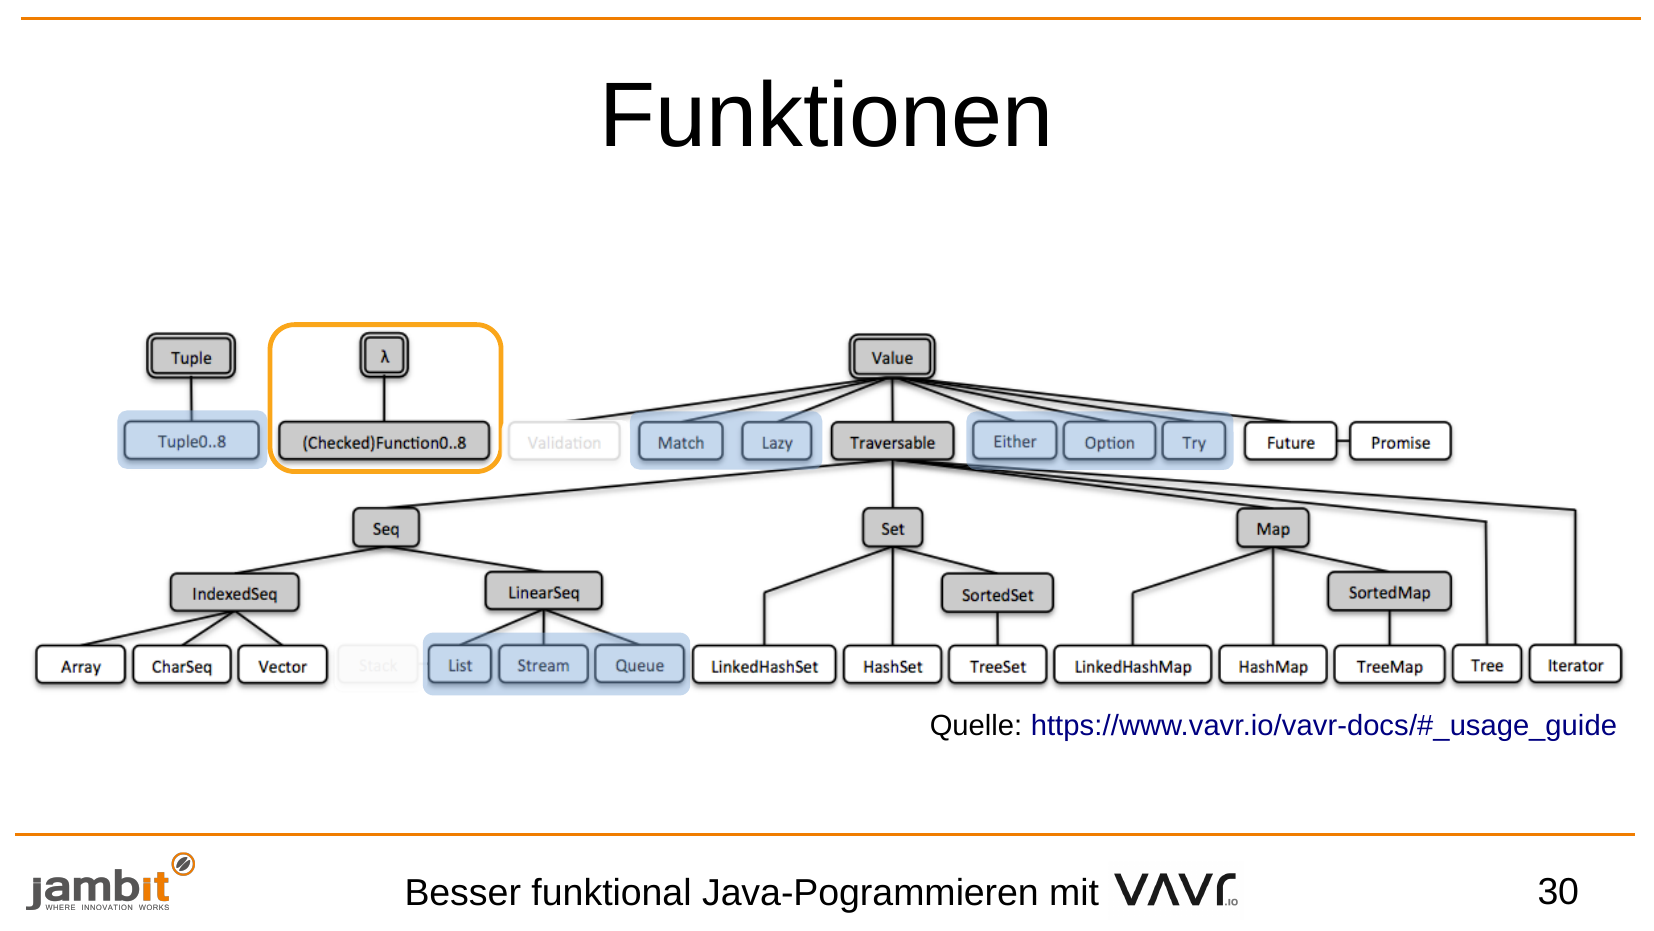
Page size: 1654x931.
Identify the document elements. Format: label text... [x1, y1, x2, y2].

title Funktionen [82, 37, 1571, 193]
text_box [334, 632, 691, 696]
picture [26, 323, 1632, 702]
text_box [117, 410, 268, 469]
text_box [966, 411, 1234, 470]
picture [26, 852, 195, 910]
text_box [501, 411, 823, 472]
picture [1108, 861, 1244, 920]
text_box Quelle: https://www.vavr.io/vavr-docs/#_usage_guide [915, 701, 1636, 750]
picture [273, 328, 498, 469]
